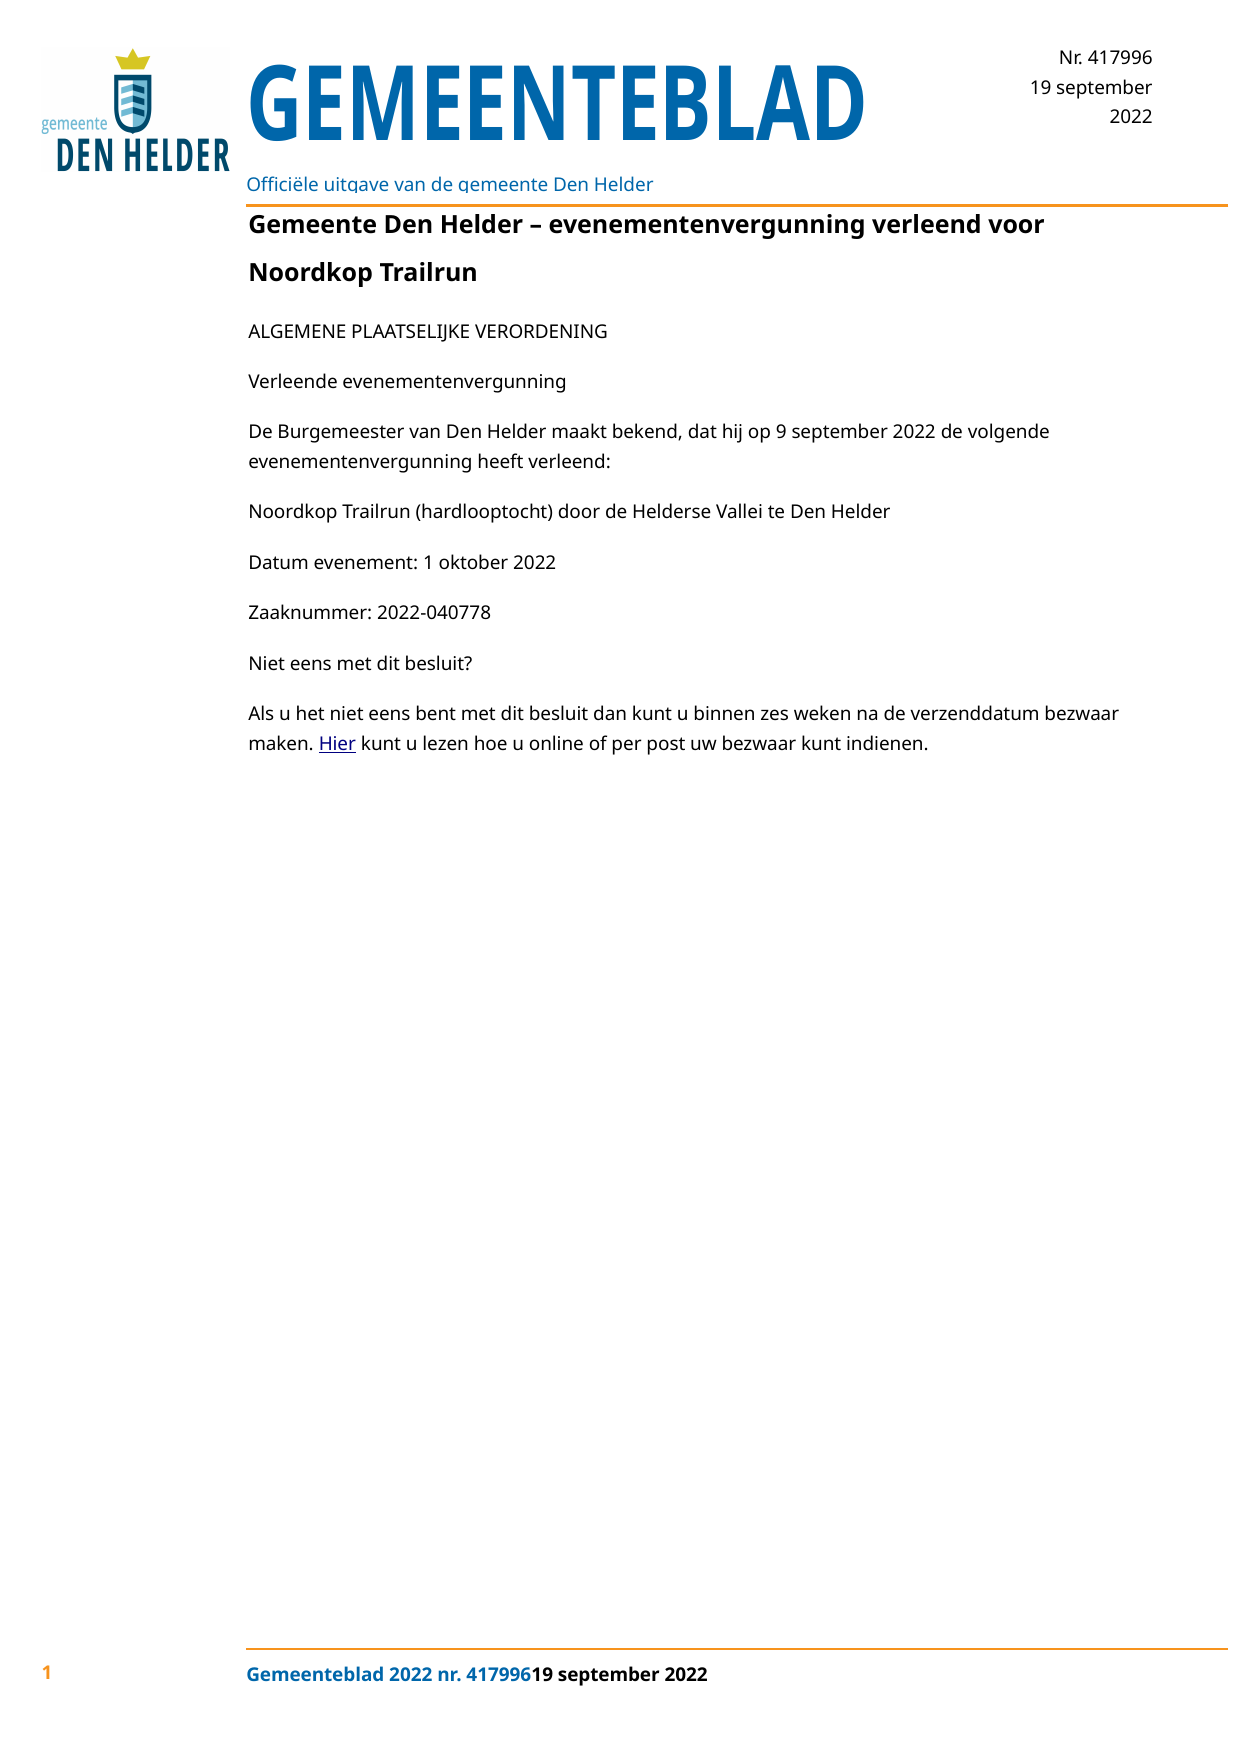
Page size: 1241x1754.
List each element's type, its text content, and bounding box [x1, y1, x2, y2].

text Als u het niet eens bent met dit besluit dan kunt u binnen zes weken na de verzenddatum bezwaar maken. Hier kunt u lezen hoe u online of per post uw bezwaar kunt indienen. [248, 700, 1152, 756]
text Niet eens met dit besluit? [248, 650, 1152, 676]
text Verleende evenementenvergunning [248, 368, 1152, 394]
text Datum evenement: 1 oktober 2022 [248, 549, 1152, 575]
text Gemeente Den Helder – evenementenvergunning verleend voor Noordkop Trailrun [248, 207, 1152, 288]
picture [220, 160, 224, 172]
picture [130, 157, 135, 172]
text ALGEMENE PLAATSELIJKE VERORDENING [248, 318, 1152, 344]
text Zaaknummer: 2022-040778 [248, 599, 1152, 625]
picture [182, 144, 187, 165]
text Noordkop Trailrun (hardlooptocht) door de Helderse Vallei te Den Helder [248, 499, 1152, 524]
text De Burgemeester van Den Helder maakt bekend, dat hij op 9 september 2022 de volgende evenementenvergunning heeft verleend: [248, 419, 1152, 474]
picture [63, 144, 68, 165]
picture [100, 154, 106, 172]
picture [41, 47, 231, 172]
